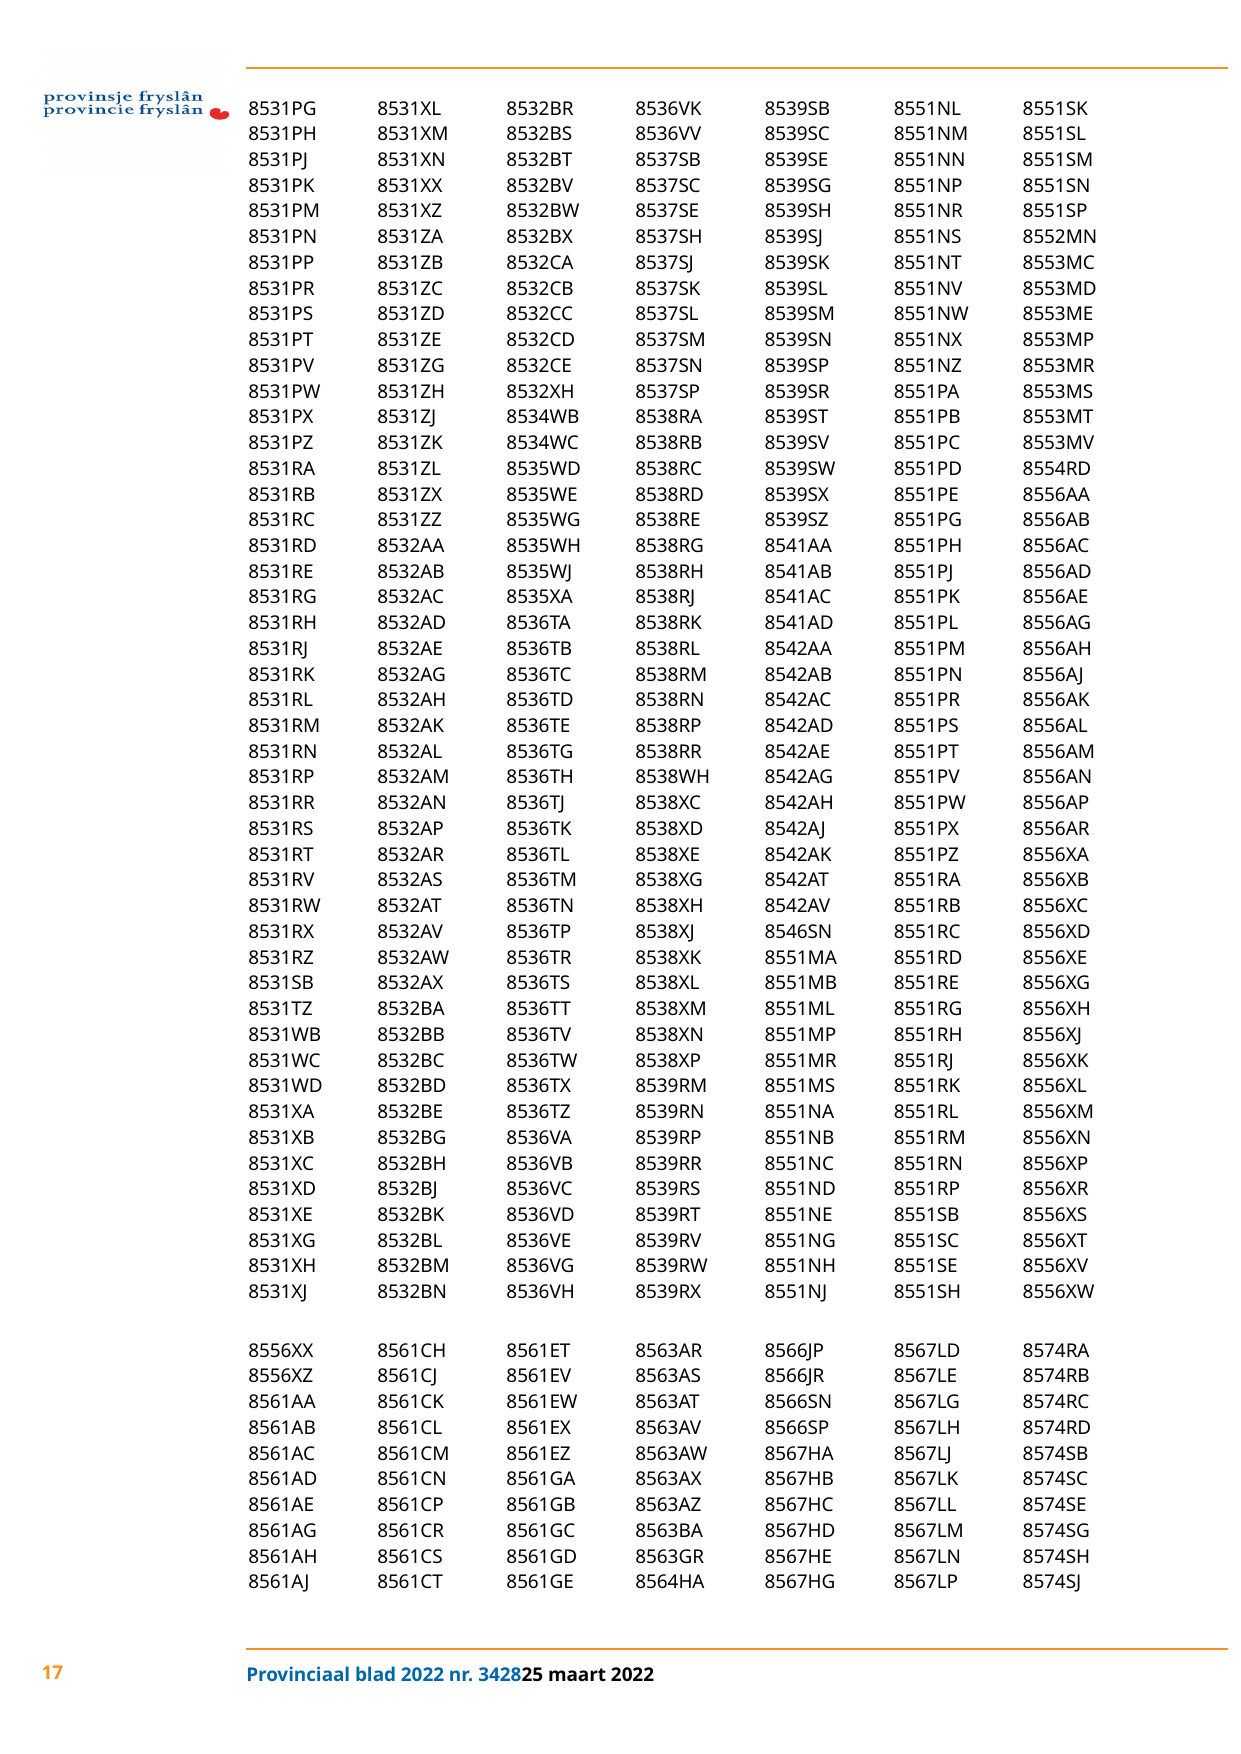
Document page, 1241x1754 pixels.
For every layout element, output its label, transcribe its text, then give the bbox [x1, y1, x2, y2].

table_cell 8531RH [248, 609, 377, 635]
table_cell 8532BJ [377, 1175, 506, 1201]
table_cell 8539SP [764, 352, 893, 378]
table_cell 8561CN [377, 1466, 506, 1491]
table_cell 8567LP [894, 1569, 1022, 1594]
table_cell 8542AG [764, 764, 893, 789]
table_cell 8551RG [894, 995, 1022, 1021]
table_cell 8551SL [1023, 121, 1152, 146]
table_cell 8532AE [377, 635, 506, 661]
table_cell 8536TB [506, 635, 635, 661]
table_cell 8551PZ [894, 841, 1022, 867]
table_cell 8536VA [506, 1124, 635, 1150]
table_cell 8561CK [377, 1389, 506, 1414]
table_cell 8539SH [764, 198, 893, 223]
table_cell 8551SC [894, 1227, 1022, 1253]
table_cell 8556AH [1023, 635, 1152, 661]
table_cell 8551RL [894, 1098, 1022, 1124]
table_cell 8538RA [635, 404, 764, 429]
table_cell 8532CC [506, 301, 635, 326]
table_cell 8538WH [635, 764, 764, 789]
table_cell 8538XC [635, 790, 764, 815]
table_cell 8539SX [764, 481, 893, 506]
table_cell 8542AK [764, 841, 893, 867]
table_cell 8536VB [506, 1150, 635, 1175]
table_cell 8531RK [248, 661, 377, 687]
table_cell 8532BK [377, 1201, 506, 1227]
table_cell 8536VD [506, 1201, 635, 1227]
table_cell 8563GR [635, 1543, 764, 1568]
table_cell 8531PV [248, 352, 377, 378]
table_cell 8551NW [894, 301, 1022, 326]
table_cell 8537SL [635, 301, 764, 326]
table_cell 8561EV [506, 1363, 635, 1388]
table_cell 8532XH [506, 378, 635, 403]
table_cell 8539SL [764, 275, 893, 301]
table_cell 8556XN [1023, 1124, 1152, 1150]
table_cell 8566JR [764, 1363, 893, 1388]
table_cell 8536VG [506, 1253, 635, 1278]
table_cell 8532AP [377, 815, 506, 841]
table_cell 8542AH [764, 790, 893, 815]
table_cell 8539SV [764, 429, 893, 455]
table_cell 8556XJ [1023, 1021, 1152, 1047]
table_cell 8556XH [1023, 995, 1152, 1021]
table_header 8561CH [377, 1337, 506, 1363]
table_cell 8551RB [894, 893, 1022, 918]
table_cell 8554RD [1023, 455, 1152, 481]
table_cell 8531ZJ [377, 404, 506, 429]
table_cell 8532AR [377, 841, 506, 867]
table_cell 8556XV [1023, 1253, 1152, 1278]
table_cell 8531RR [248, 790, 377, 815]
table_cell 8551NV [894, 275, 1022, 301]
table_cell 8531RN [248, 738, 377, 764]
table_cell 8551PB [894, 404, 1022, 429]
table_cell 8556AK [1023, 687, 1152, 712]
table_header 8574RA [1023, 1337, 1152, 1363]
table_cell 8535WE [506, 481, 635, 506]
table_cell 8531ZA [377, 224, 506, 249]
table_cell 8561CL [377, 1414, 506, 1440]
table_cell 8567HB [764, 1466, 893, 1491]
table_cell 8531XC [248, 1150, 377, 1175]
table_cell 8567HC [764, 1491, 893, 1517]
table_cell 8531XM [377, 121, 506, 146]
table_cell 8561CJ [377, 1363, 506, 1388]
table_cell 8556AR [1023, 815, 1152, 841]
table_cell 8532BR [506, 95, 635, 121]
table_cell 8531RT [248, 841, 377, 867]
table_cell 8531ZZ [377, 506, 506, 532]
table_cell 8532AV [377, 918, 506, 944]
table_cell 8538RG [635, 532, 764, 558]
picture [41, 47, 231, 172]
table_cell 8532AK [377, 712, 506, 738]
table_cell 8556AA [1023, 481, 1152, 506]
table_cell 8551PR [894, 687, 1022, 712]
table_cell 8553MS [1023, 378, 1152, 403]
table_cell 8531RM [248, 712, 377, 738]
table_cell 8531XH [248, 1253, 377, 1278]
table_cell 8538XH [635, 893, 764, 918]
table_cell 8539RN [635, 1098, 764, 1124]
table_cell 8538XK [635, 944, 764, 969]
table_cell 8574SC [1023, 1466, 1152, 1491]
table_cell 8561AA [248, 1389, 377, 1414]
table_cell 8551SH [894, 1278, 1022, 1304]
table_cell 8551PL [894, 609, 1022, 635]
table_header 8566JP [764, 1337, 893, 1363]
table_cell 8551NS [894, 224, 1022, 249]
table_cell 8541AA [764, 532, 893, 558]
table_cell 8542AJ [764, 815, 893, 841]
table_cell 8556XP [1023, 1150, 1152, 1175]
table_cell 8556XT [1023, 1227, 1152, 1253]
table_cell 8531RP [248, 764, 377, 789]
table_cell 8538RN [635, 687, 764, 712]
table_cell 8551ML [764, 995, 893, 1021]
table_cell 8532AS [377, 867, 506, 892]
table_cell 8532BG [377, 1124, 506, 1150]
table_cell 8539RX [635, 1278, 764, 1304]
table_cell 8563AW [635, 1440, 764, 1466]
table_cell 8539SJ [764, 224, 893, 249]
table_cell 8536TM [506, 867, 635, 892]
table_cell 8563AZ [635, 1491, 764, 1517]
table_cell 8539SE [764, 146, 893, 172]
table_cell 8551RN [894, 1150, 1022, 1175]
table_cell 8551SB [894, 1201, 1022, 1227]
table_cell 8551SN [1023, 172, 1152, 198]
table_cell 8567LJ [894, 1440, 1022, 1466]
table_cell 8538XG [635, 867, 764, 892]
table_cell 8556XK [1023, 1047, 1152, 1072]
table_cell 8536TG [506, 738, 635, 764]
table_cell 8551PN [894, 661, 1022, 687]
table_cell 8538RE [635, 506, 764, 532]
table_cell 8531PR [248, 275, 377, 301]
table_cell 8551NL [894, 95, 1022, 121]
table_cell 8537SE [635, 198, 764, 223]
table_cell 8531XD [248, 1175, 377, 1201]
table_cell 8538RH [635, 558, 764, 584]
table_cell 8531ZC [377, 275, 506, 301]
table_cell 8551PS [894, 712, 1022, 738]
table_cell 8551NA [764, 1098, 893, 1124]
table_cell 8531PK [248, 172, 377, 198]
table_cell 8551NM [894, 121, 1022, 146]
table_cell 8551PT [894, 738, 1022, 764]
table_cell 8538XE [635, 841, 764, 867]
table_cell 8556AG [1023, 609, 1152, 635]
table_cell 8532CD [506, 326, 635, 352]
table_cell 8556AM [1023, 738, 1152, 764]
table_cell 8535WG [506, 506, 635, 532]
table_cell 8551RA [894, 867, 1022, 892]
table_cell 8556AC [1023, 532, 1152, 558]
table_cell 8531RC [248, 506, 377, 532]
table_cell 8553MT [1023, 404, 1152, 429]
table_cell 8542AC [764, 687, 893, 712]
table_cell 8538XP [635, 1047, 764, 1072]
table_cell 8531ZX [377, 481, 506, 506]
table_cell 8531PX [248, 404, 377, 429]
table_cell 8531PZ [248, 429, 377, 455]
table_cell 8556AL [1023, 712, 1152, 738]
table_cell 8553ME [1023, 301, 1152, 326]
table_cell 8535WD [506, 455, 635, 481]
table_cell 8556XD [1023, 918, 1152, 944]
table_cell 8542AB [764, 661, 893, 687]
table_cell 8556AP [1023, 790, 1152, 815]
table_cell 8551NE [764, 1201, 893, 1227]
table_cell 8532CA [506, 249, 635, 275]
table_cell 8531PJ [248, 146, 377, 172]
table_cell 8538RJ [635, 584, 764, 609]
table_header 8556XX [248, 1337, 377, 1363]
table_cell 8532CB [506, 275, 635, 301]
table_cell 8532AG [377, 661, 506, 687]
table_cell 8551RH [894, 1021, 1022, 1047]
table_cell 8532BB [377, 1021, 506, 1047]
table_cell 8531RD [248, 532, 377, 558]
table_cell 8574SJ [1023, 1569, 1152, 1594]
table_cell 8564HA [635, 1569, 764, 1594]
table_cell 8553MP [1023, 326, 1152, 352]
table_cell 8532AN [377, 790, 506, 815]
table_cell 8551RK [894, 1073, 1022, 1098]
table_header 8567LD [894, 1337, 1022, 1363]
table_cell 8551RP [894, 1175, 1022, 1201]
table_cell 8563AS [635, 1363, 764, 1388]
table_cell 8539RT [635, 1201, 764, 1227]
table_cell 8556AN [1023, 764, 1152, 789]
table_cell 8551NJ [764, 1278, 893, 1304]
table_cell 8532AT [377, 893, 506, 918]
table_cell 8551SM [1023, 146, 1152, 172]
table_cell 8532BH [377, 1150, 506, 1175]
table_cell 8532BD [377, 1073, 506, 1098]
table_cell 8553MD [1023, 275, 1152, 301]
table_cell 8551PV [894, 764, 1022, 789]
table_cell 8531PS [248, 301, 377, 326]
table_cell 8556AE [1023, 584, 1152, 609]
table_cell 8531ZK [377, 429, 506, 455]
table_cell 8556AD [1023, 558, 1152, 584]
table_cell 8551RD [894, 944, 1022, 969]
table_cell 8534WC [506, 429, 635, 455]
table_cell 8551RC [894, 918, 1022, 944]
table_cell 8556XS [1023, 1201, 1152, 1227]
table_cell 8531RE [248, 558, 377, 584]
table_cell 8551SP [1023, 198, 1152, 223]
table_cell 8531XE [248, 1201, 377, 1227]
table_cell 8539SZ [764, 506, 893, 532]
table_cell 8538RC [635, 455, 764, 481]
table_cell 8532BX [506, 224, 635, 249]
table_cell 8566SP [764, 1414, 893, 1440]
table_cell 8538RL [635, 635, 764, 661]
table_cell 8551PA [894, 378, 1022, 403]
table_cell 8563AV [635, 1414, 764, 1440]
table_cell 8551RM [894, 1124, 1022, 1150]
table_cell 8538RB [635, 429, 764, 455]
table_cell 8531RB [248, 481, 377, 506]
table_cell 8539SK [764, 249, 893, 275]
table_cell 8551MR [764, 1047, 893, 1072]
table_cell 8532AH [377, 687, 506, 712]
table_cell 8531XJ [248, 1278, 377, 1304]
table_cell 8532BW [506, 198, 635, 223]
table_cell 8531PW [248, 378, 377, 403]
table_cell 8551MS [764, 1073, 893, 1098]
table_cell 8531ZB [377, 249, 506, 275]
table_cell 8556XZ [248, 1363, 377, 1388]
table_cell 8567LL [894, 1491, 1022, 1517]
table_cell 8551NB [764, 1124, 893, 1150]
table_cell 8532BA [377, 995, 506, 1021]
table_cell 8567LE [894, 1363, 1022, 1388]
table_cell 8532BN [377, 1278, 506, 1304]
table_cell 8551PE [894, 481, 1022, 506]
table_cell 8531TZ [248, 995, 377, 1021]
table_cell 8561GD [506, 1543, 635, 1568]
table_cell 8551SE [894, 1253, 1022, 1278]
table_cell 8567HE [764, 1543, 893, 1568]
table_cell 8556XW [1023, 1278, 1152, 1304]
table_cell 8551PJ [894, 558, 1022, 584]
table_cell 8566SN [764, 1389, 893, 1414]
table_cell 8539SW [764, 455, 893, 481]
table_cell 8536TL [506, 841, 635, 867]
table_cell 8553MC [1023, 249, 1152, 275]
table_cell 8542AT [764, 867, 893, 892]
table_cell 8532AD [377, 609, 506, 635]
table_cell 8531ZH [377, 378, 506, 403]
table_cell 8561AD [248, 1466, 377, 1491]
table_cell 8531ZE [377, 326, 506, 352]
table_cell 8536VV [635, 121, 764, 146]
table_cell 8551NZ [894, 352, 1022, 378]
table_cell 8539RR [635, 1150, 764, 1175]
table_cell 8531RV [248, 867, 377, 892]
table_cell 8537SJ [635, 249, 764, 275]
table_cell 8531PN [248, 224, 377, 249]
table_cell 8531RZ [248, 944, 377, 969]
table_cell 8551PC [894, 429, 1022, 455]
table_cell 8561AC [248, 1440, 377, 1466]
table_cell 8539SR [764, 378, 893, 403]
table_cell 8531PM [248, 198, 377, 223]
table_cell 8531XA [248, 1098, 377, 1124]
table_cell 8561CM [377, 1440, 506, 1466]
table_cell 8567LG [894, 1389, 1022, 1414]
table_cell 8531ZL [377, 455, 506, 481]
table_cell 8561CR [377, 1517, 506, 1543]
table_cell 8535XA [506, 584, 635, 609]
table_cell 8534WB [506, 404, 635, 429]
table_cell 8556XC [1023, 893, 1152, 918]
table_cell 8551PK [894, 584, 1022, 609]
table_cell 8536TZ [506, 1098, 635, 1124]
table_cell 8561GC [506, 1517, 635, 1543]
table_cell 8552MN [1023, 224, 1152, 249]
table_cell 8541AC [764, 584, 893, 609]
table_cell 8551NN [894, 146, 1022, 172]
table_cell 8531XN [377, 146, 506, 172]
table_cell 8532AB [377, 558, 506, 584]
table_cell 8551PM [894, 635, 1022, 661]
table_cell 8532BV [506, 172, 635, 198]
table_cell 8532CE [506, 352, 635, 378]
table_cell 8539SM [764, 301, 893, 326]
table_cell 8551NC [764, 1150, 893, 1175]
table_cell 8531RJ [248, 635, 377, 661]
table_cell 8563AT [635, 1389, 764, 1414]
table_cell 8551NP [894, 172, 1022, 198]
table_cell 8563AX [635, 1466, 764, 1491]
table_cell 8561EX [506, 1414, 635, 1440]
table_cell 8537SH [635, 224, 764, 249]
table_cell 8561EZ [506, 1440, 635, 1466]
table_cell 8535WH [506, 532, 635, 558]
table_cell 8531XZ [377, 198, 506, 223]
table_cell 8536VC [506, 1175, 635, 1201]
table_cell 8551PH [894, 532, 1022, 558]
table_cell 8542AV [764, 893, 893, 918]
table_cell 8539RV [635, 1227, 764, 1253]
table_cell 8561GA [506, 1466, 635, 1491]
table_cell 8541AD [764, 609, 893, 635]
table_cell 8556AJ [1023, 661, 1152, 687]
table_cell 8536TP [506, 918, 635, 944]
table_cell 8561AJ [248, 1569, 377, 1594]
table_cell 8539RP [635, 1124, 764, 1150]
table_cell 8542AA [764, 635, 893, 661]
table_cell 8539RW [635, 1253, 764, 1278]
table_cell 8531WD [248, 1073, 377, 1098]
table_cell 8532AL [377, 738, 506, 764]
table_cell 8538XJ [635, 918, 764, 944]
table_cell 8531XB [248, 1124, 377, 1150]
table_cell 8539SG [764, 172, 893, 198]
table_cell 8541AB [764, 558, 893, 584]
table_cell 8561AH [248, 1543, 377, 1568]
table_cell 8531ZG [377, 352, 506, 378]
table_cell 8556XE [1023, 944, 1152, 969]
table_cell 8532BC [377, 1047, 506, 1072]
table_cell 8532AC [377, 584, 506, 609]
table_cell 8536TC [506, 661, 635, 687]
table_cell 8531PG [248, 95, 377, 121]
table_cell 8536TT [506, 995, 635, 1021]
table_cell 8538XM [635, 995, 764, 1021]
table_cell 8567LN [894, 1543, 1022, 1568]
table_cell 8531RA [248, 455, 377, 481]
table_cell 8574SG [1023, 1517, 1152, 1543]
table_cell 8531RS [248, 815, 377, 841]
table_cell 8532BM [377, 1253, 506, 1278]
table_cell 8531XG [248, 1227, 377, 1253]
table_cell 8531WB [248, 1021, 377, 1047]
table_cell 8531RL [248, 687, 377, 712]
table_cell 8536TJ [506, 790, 635, 815]
table_cell 8556XB [1023, 867, 1152, 892]
table_cell 8537SM [635, 326, 764, 352]
table_cell 8536TK [506, 815, 635, 841]
table_cell 8532AX [377, 970, 506, 995]
table_cell 8538RR [635, 738, 764, 764]
table_cell 8551PG [894, 506, 1022, 532]
table_cell 8551RJ [894, 1047, 1022, 1072]
table_cell 8551NR [894, 198, 1022, 223]
table_cell 8537SK [635, 275, 764, 301]
table_cell 8551SK [1023, 95, 1152, 121]
table_cell 8567HG [764, 1569, 893, 1594]
table_cell 8531RG [248, 584, 377, 609]
table_cell 8538XD [635, 815, 764, 841]
table_cell 8531WC [248, 1047, 377, 1072]
table_cell 8536VE [506, 1227, 635, 1253]
table_cell 8531XX [377, 172, 506, 198]
table_cell 8538XN [635, 1021, 764, 1047]
table_cell 8539SN [764, 326, 893, 352]
table_cell 8532AM [377, 764, 506, 789]
table_cell 8539ST [764, 404, 893, 429]
table_cell 8532BL [377, 1227, 506, 1253]
table_cell 8551PW [894, 790, 1022, 815]
table_cell 8531PH [248, 121, 377, 146]
table_cell 8551ND [764, 1175, 893, 1201]
table_cell 8536TW [506, 1047, 635, 1072]
table_cell 8537SC [635, 172, 764, 198]
table_cell 8532BE [377, 1098, 506, 1124]
table_cell 8538RD [635, 481, 764, 506]
table_cell 8538XL [635, 970, 764, 995]
table_cell 8532BS [506, 121, 635, 146]
table_cell 8553MV [1023, 429, 1152, 455]
table_cell 8539RS [635, 1175, 764, 1201]
table_cell 8551NH [764, 1253, 893, 1278]
table_cell 8561EW [506, 1389, 635, 1414]
table_cell 8567HD [764, 1517, 893, 1543]
table_cell 8551NG [764, 1227, 893, 1253]
table_cell 8553MR [1023, 352, 1152, 378]
table_cell 8542AE [764, 738, 893, 764]
table_cell 8531SB [248, 970, 377, 995]
table_cell 8567HA [764, 1440, 893, 1466]
table_cell 8574RD [1023, 1414, 1152, 1440]
table_cell 8532BT [506, 146, 635, 172]
table_cell 8536TR [506, 944, 635, 969]
table_cell 8546SN [764, 918, 893, 944]
table_cell 8561GE [506, 1569, 635, 1594]
table_cell 8574RC [1023, 1389, 1152, 1414]
table_cell 8537SN [635, 352, 764, 378]
table_cell 8539SB [764, 95, 893, 121]
table_cell 8536TN [506, 893, 635, 918]
table_header 8561ET [506, 1337, 635, 1363]
table_cell 8567LM [894, 1517, 1022, 1543]
table_cell 8531PT [248, 326, 377, 352]
table_cell 8556XA [1023, 841, 1152, 867]
table_cell 8556AB [1023, 506, 1152, 532]
table_cell 8538RM [635, 661, 764, 687]
table_cell 8537SB [635, 146, 764, 172]
table_cell 8551PX [894, 815, 1022, 841]
table_cell 8535WJ [506, 558, 635, 584]
table_cell 8531PP [248, 249, 377, 275]
table_cell 8532AW [377, 944, 506, 969]
table_cell 8551NT [894, 249, 1022, 275]
table_cell 8574SB [1023, 1440, 1152, 1466]
table_cell 8556XR [1023, 1175, 1152, 1201]
table_cell 8531RX [248, 918, 377, 944]
table_cell 8539RM [635, 1073, 764, 1098]
table_cell 8556XM [1023, 1098, 1152, 1124]
table_cell 8531ZD [377, 301, 506, 326]
table_cell 8531RW [248, 893, 377, 918]
table_cell 8551RE [894, 970, 1022, 995]
table_cell 8574SH [1023, 1543, 1152, 1568]
table_cell 8542AD [764, 712, 893, 738]
table_cell 8536TV [506, 1021, 635, 1047]
table_cell 8551MB [764, 970, 893, 995]
table_cell 8536TH [506, 764, 635, 789]
table_cell 8531XL [377, 95, 506, 121]
table_cell 8567LK [894, 1466, 1022, 1491]
table_cell 8574RB [1023, 1363, 1152, 1388]
table_cell 8556XL [1023, 1073, 1152, 1098]
table_cell 8574SE [1023, 1491, 1152, 1517]
table_cell 8536TD [506, 687, 635, 712]
table_cell 8537SP [635, 378, 764, 403]
table_cell 8561AE [248, 1491, 377, 1517]
table_cell 8539SC [764, 121, 893, 146]
table_cell 8536VH [506, 1278, 635, 1304]
table_cell 8551MP [764, 1021, 893, 1047]
table_cell 8556XG [1023, 970, 1152, 995]
table_cell 8536TS [506, 970, 635, 995]
table_cell 8563BA [635, 1517, 764, 1543]
table_cell 8538RK [635, 609, 764, 635]
table_header 8563AR [635, 1337, 764, 1363]
table_cell 8536TE [506, 712, 635, 738]
table_cell 8551PD [894, 455, 1022, 481]
table_cell 8551NX [894, 326, 1022, 352]
table_cell 8551MA [764, 944, 893, 969]
table_cell 8561CP [377, 1491, 506, 1517]
table_cell 8561AB [248, 1414, 377, 1440]
table_cell 8561GB [506, 1491, 635, 1517]
table_cell 8536TX [506, 1073, 635, 1098]
table_cell 8536TA [506, 609, 635, 635]
table_cell 8532AA [377, 532, 506, 558]
table_cell 8538RP [635, 712, 764, 738]
table_cell 8561AG [248, 1517, 377, 1543]
table_cell 8536VK [635, 95, 764, 121]
table_cell 8561CT [377, 1569, 506, 1594]
table_cell 8567LH [894, 1414, 1022, 1440]
table_cell 8561CS [377, 1543, 506, 1568]
